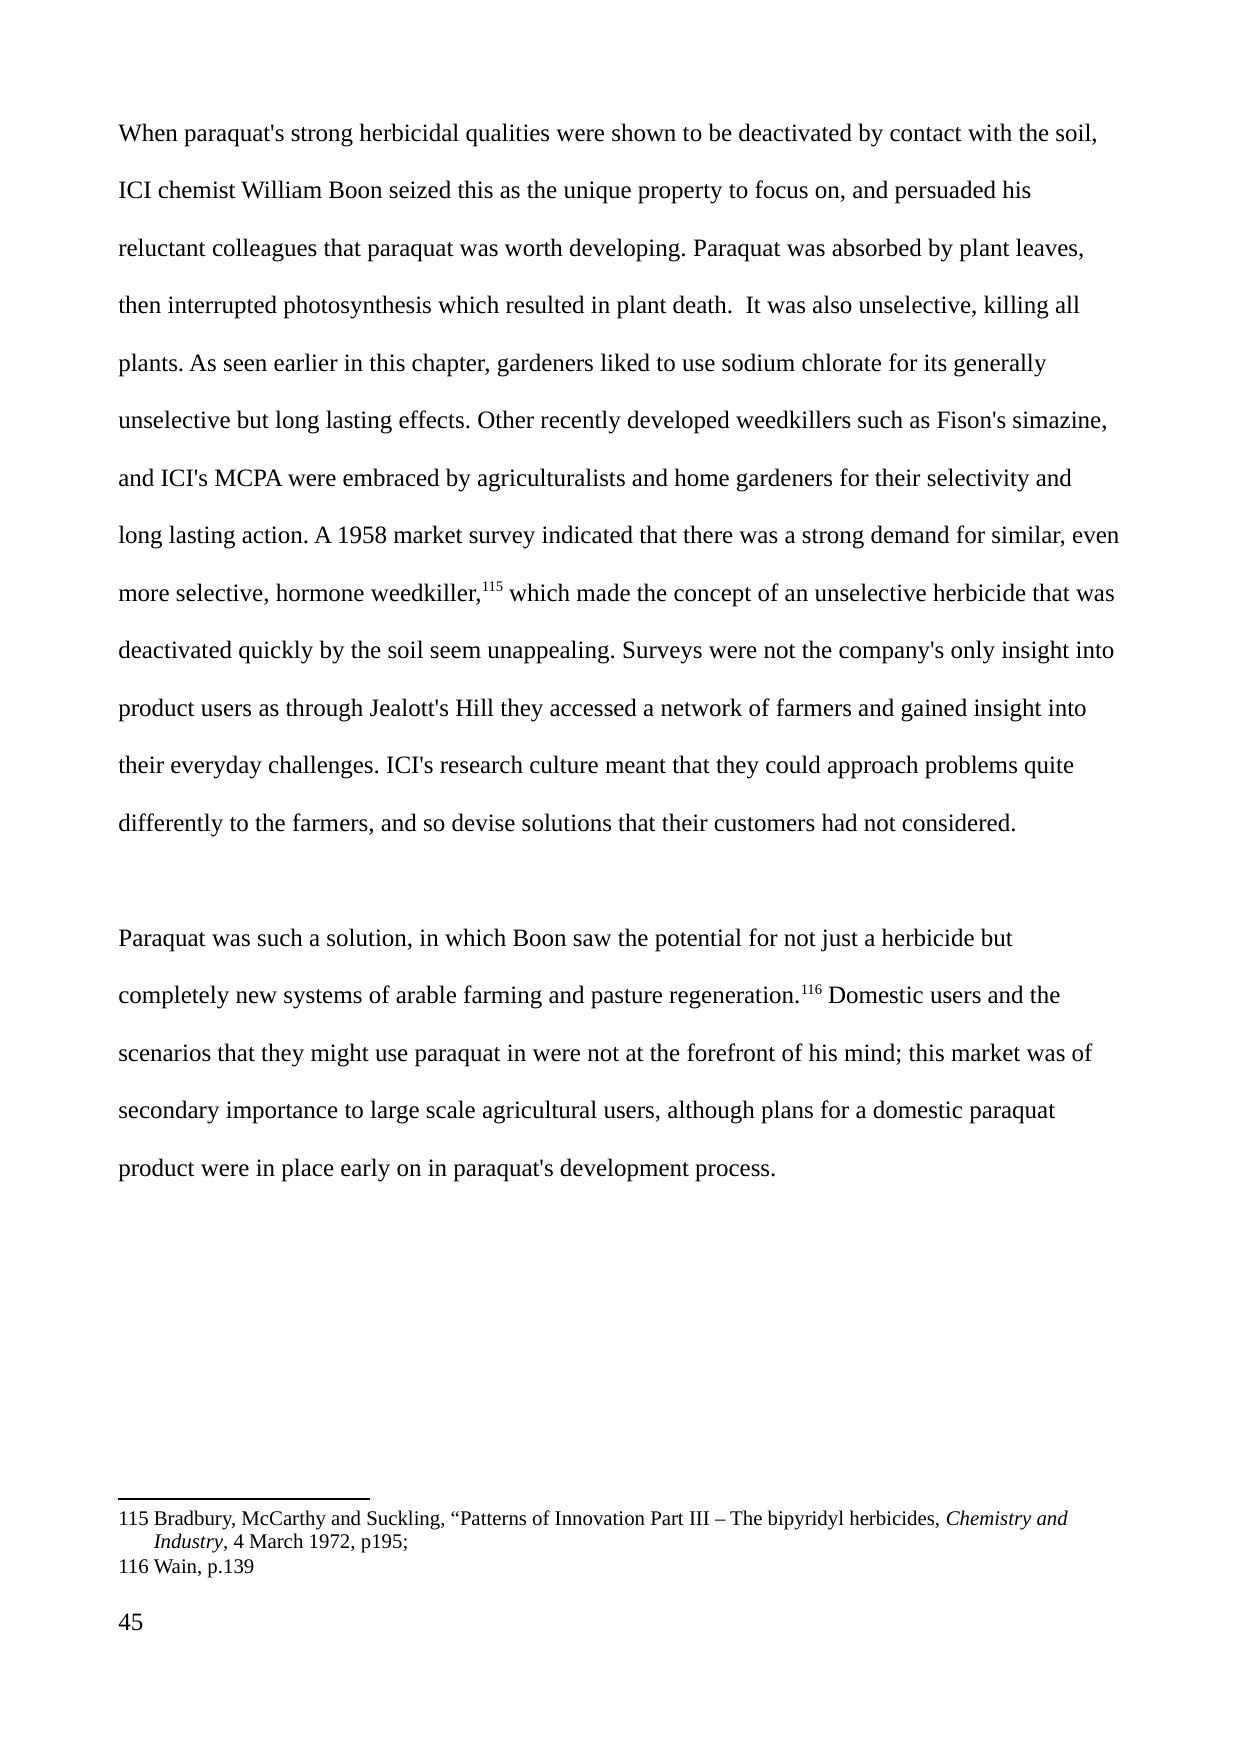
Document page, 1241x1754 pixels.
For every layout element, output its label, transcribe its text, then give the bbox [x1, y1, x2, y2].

text Wain, p.139 [118, 1553, 1122, 1578]
text Bradbury, McCarthy and Suckling, “Patterns of Innovation Part III – The bipyridyl herbicides, Chemistry and Industry, 4 March 1972, p195; [118, 1505, 1122, 1553]
text Paraquat was such a solution, in which Boon saw the potential for not just a herbicide but completely new systems of arable farming and pasture regeneration. Domestic users and the scenarios that they might use paraquat in were not at the forefront of his mind; this market was of secondary importance to large scale agricultural users, although plans for a domestic paraquat product were in place early on in paraquat's development process. [118, 923, 1122, 1182]
text When paraquat's strong herbicidal qualities were shown to be deactivated by contact with the soil, ICI chemist William Boon seized this as the unique property to focus on, and persuaded his reluctant colleagues that paraquat was worth developing. Paraquat was absorbed by plant leaves, then interrupted photosynthesis which resulted in plant death. It was also unselective, killing all plants. As seen earlier in this chapter, gardeners liked to use sodium chlorate for its generally unselective but long lasting effects. Other recently developed weedkillers such as Fison's simazine, and ICI's MCPA were embraced by agriculturalists and home gardeners for their selectivity and long lasting action. A 1958 market survey indicated that there was a strong demand for similar, even more selective, hormone weedkiller, which made the concept of an unselective herbicide that was deactivated quickly by the soil seem unappealing. Surveys were not the company's only insight into product users as through Jealott's Hill they accessed a network of farmers and gained insight into their everyday challenges. ICI's research culture meant that they could approach problems quite differently to the farmers, and so devise solutions that their customers had not considered. [118, 118, 1122, 837]
